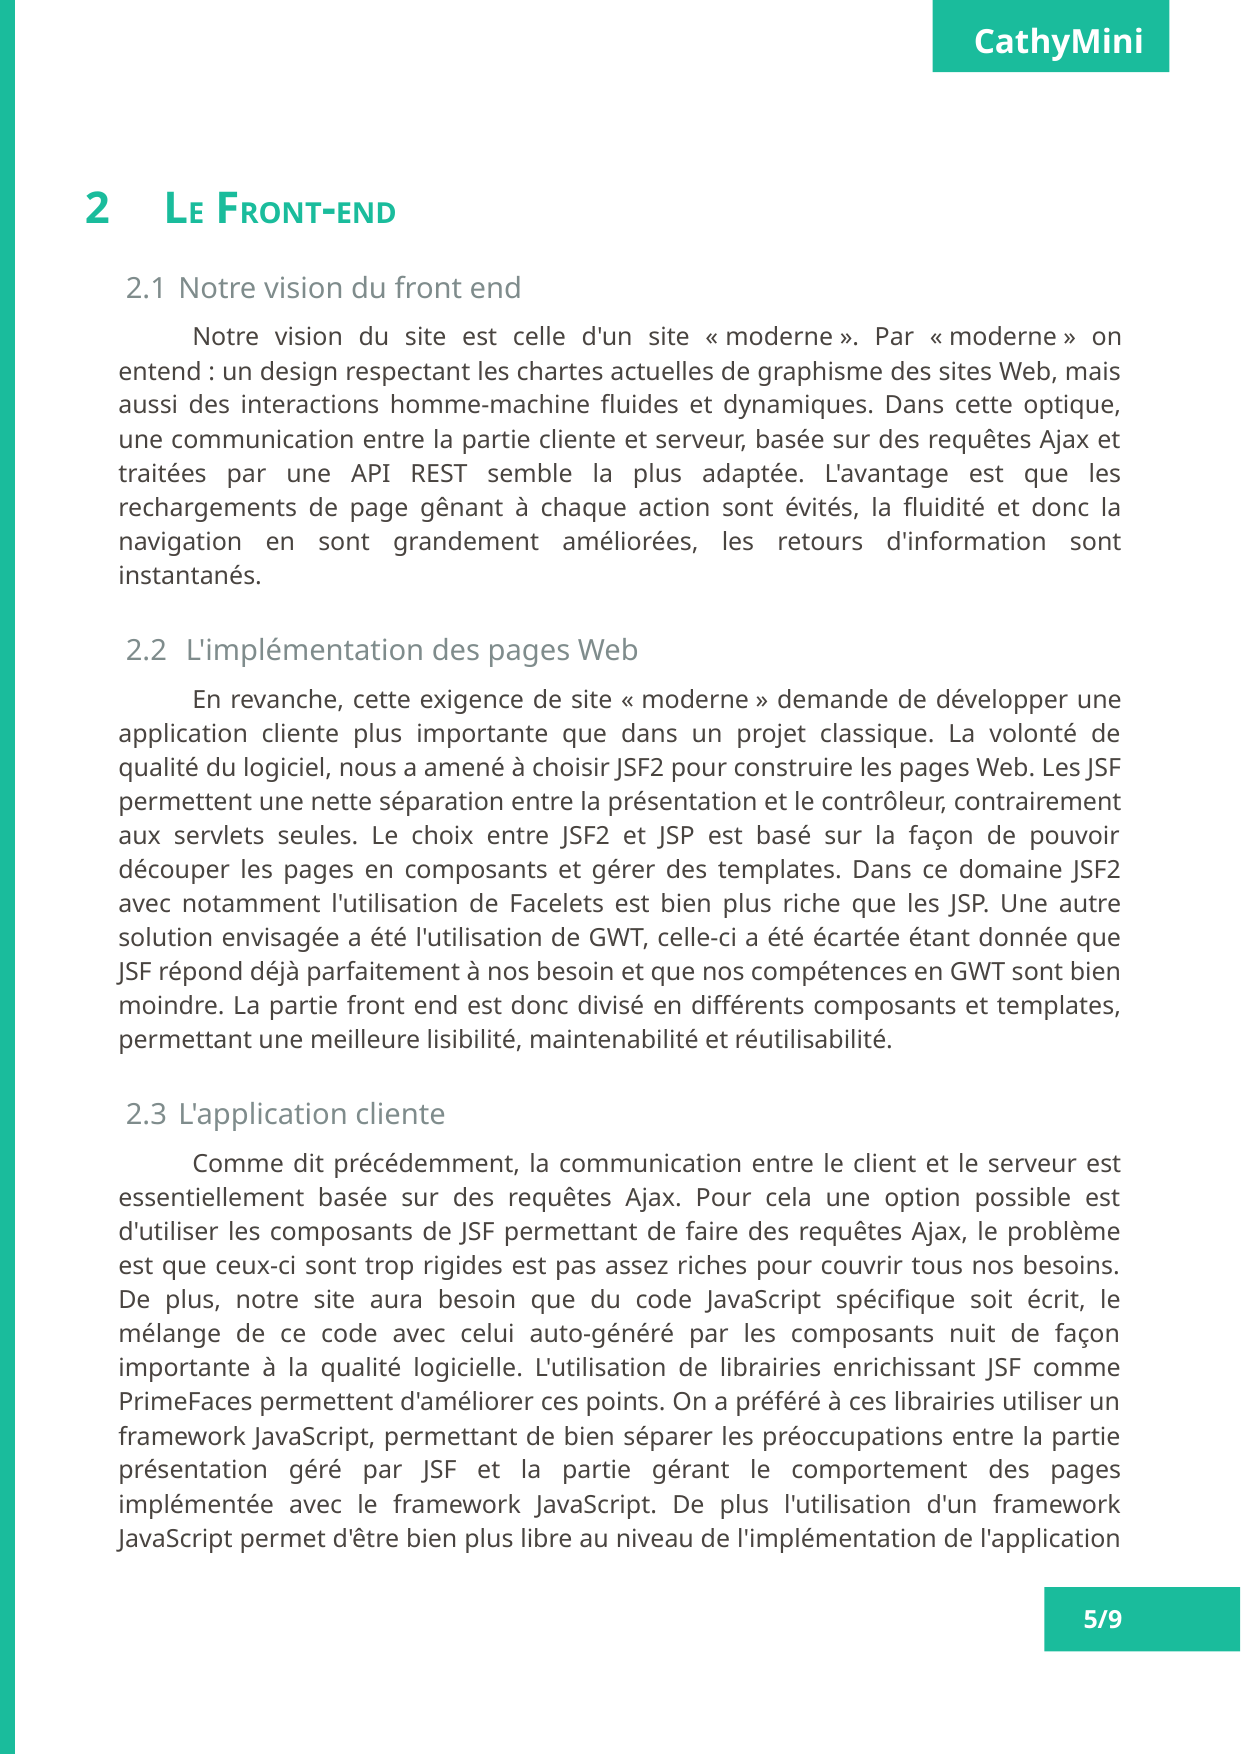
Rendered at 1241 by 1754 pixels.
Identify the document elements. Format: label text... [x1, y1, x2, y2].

text Notre vision du site est celle d'un site « moderne ». Par « moderne » on entend : un design respectant les chartes actuelles de graphisme des sites Web, mais aussi des interactions homme-machine fluides et dynamiques. Dans cette optique, une communication entre la partie cliente et serveur, basée sur des requêtes Ajax et traitées par une API REST semble la plus adaptée. L'avantage est que les rechargements de page gênant à chaque action sont évités, la fluidité et donc la navigation en sont grandement améliorées, les retours d'information sont instantanés. [118, 319, 1122, 592]
text Comme dit précédemment, la communication entre le client et le serveur est essentiellement basée sur des requêtes Ajax. Pour cela une option possible est d'utiliser les composants de JSF permettant de faire des requêtes Ajax, le problème est que ceux-ci sont trop rigides est pas assez riches pour couvrir tous nos besoins. De plus, notre site aura besoin que du code JavaScript spécifique soit écrit, le mélange de ce code avec celui auto-généré par les composants nuit de façon importante à la qualité logicielle. L'utilisation de librairies enrichissant JSF comme PrimeFaces permettent d'améliorer ces points. On a préféré à ces librairies utiliser un framework JavaScript, permettant de bien séparer les préoccupations entre la partie présentation géré par JSF et la partie gérant le comportement des pages implémentée avec le framework JavaScript. De plus l'utilisation d'un framework JavaScript permet d'être bien plus libre au niveau de l'implémentation de l'application [118, 1146, 1122, 1554]
subtitle Notre vision du front end [118, 267, 1122, 307]
text En revanche, cette exigence de site « moderne » demande de développer une application cliente plus importante que dans un projet classique. La volonté de qualité du logiciel, nous a amené à choisir JSF2 pour construire les pages Web. Les JSF permettent une nette séparation entre la présentation et le contrôleur, contrairement aux servlets seules. Le choix entre JSF2 et JSP est basé sur la façon de pouvoir découper les pages en composants et gérer des templates. Dans ce domaine JSF2 avec notamment l'utilisation de Facelets est bien plus riche que les JSP. Une autre solution envisagée a été l'utilisation de GWT, celle-ci a été écartée étant donnée que JSF répond déjà parfaitement à nos besoin et que nos compétences en GWT sont bien moindre. La partie front end est donc divisé en différents composants et templates, permettant une meilleure lisibilité, maintenabilité et réutilisabilité. [118, 681, 1122, 1056]
subtitle L'application cliente [118, 1093, 1122, 1133]
subtitle L'implémentation des pages Web [118, 629, 1122, 669]
subtitle Le Front-end [73, 176, 1122, 236]
